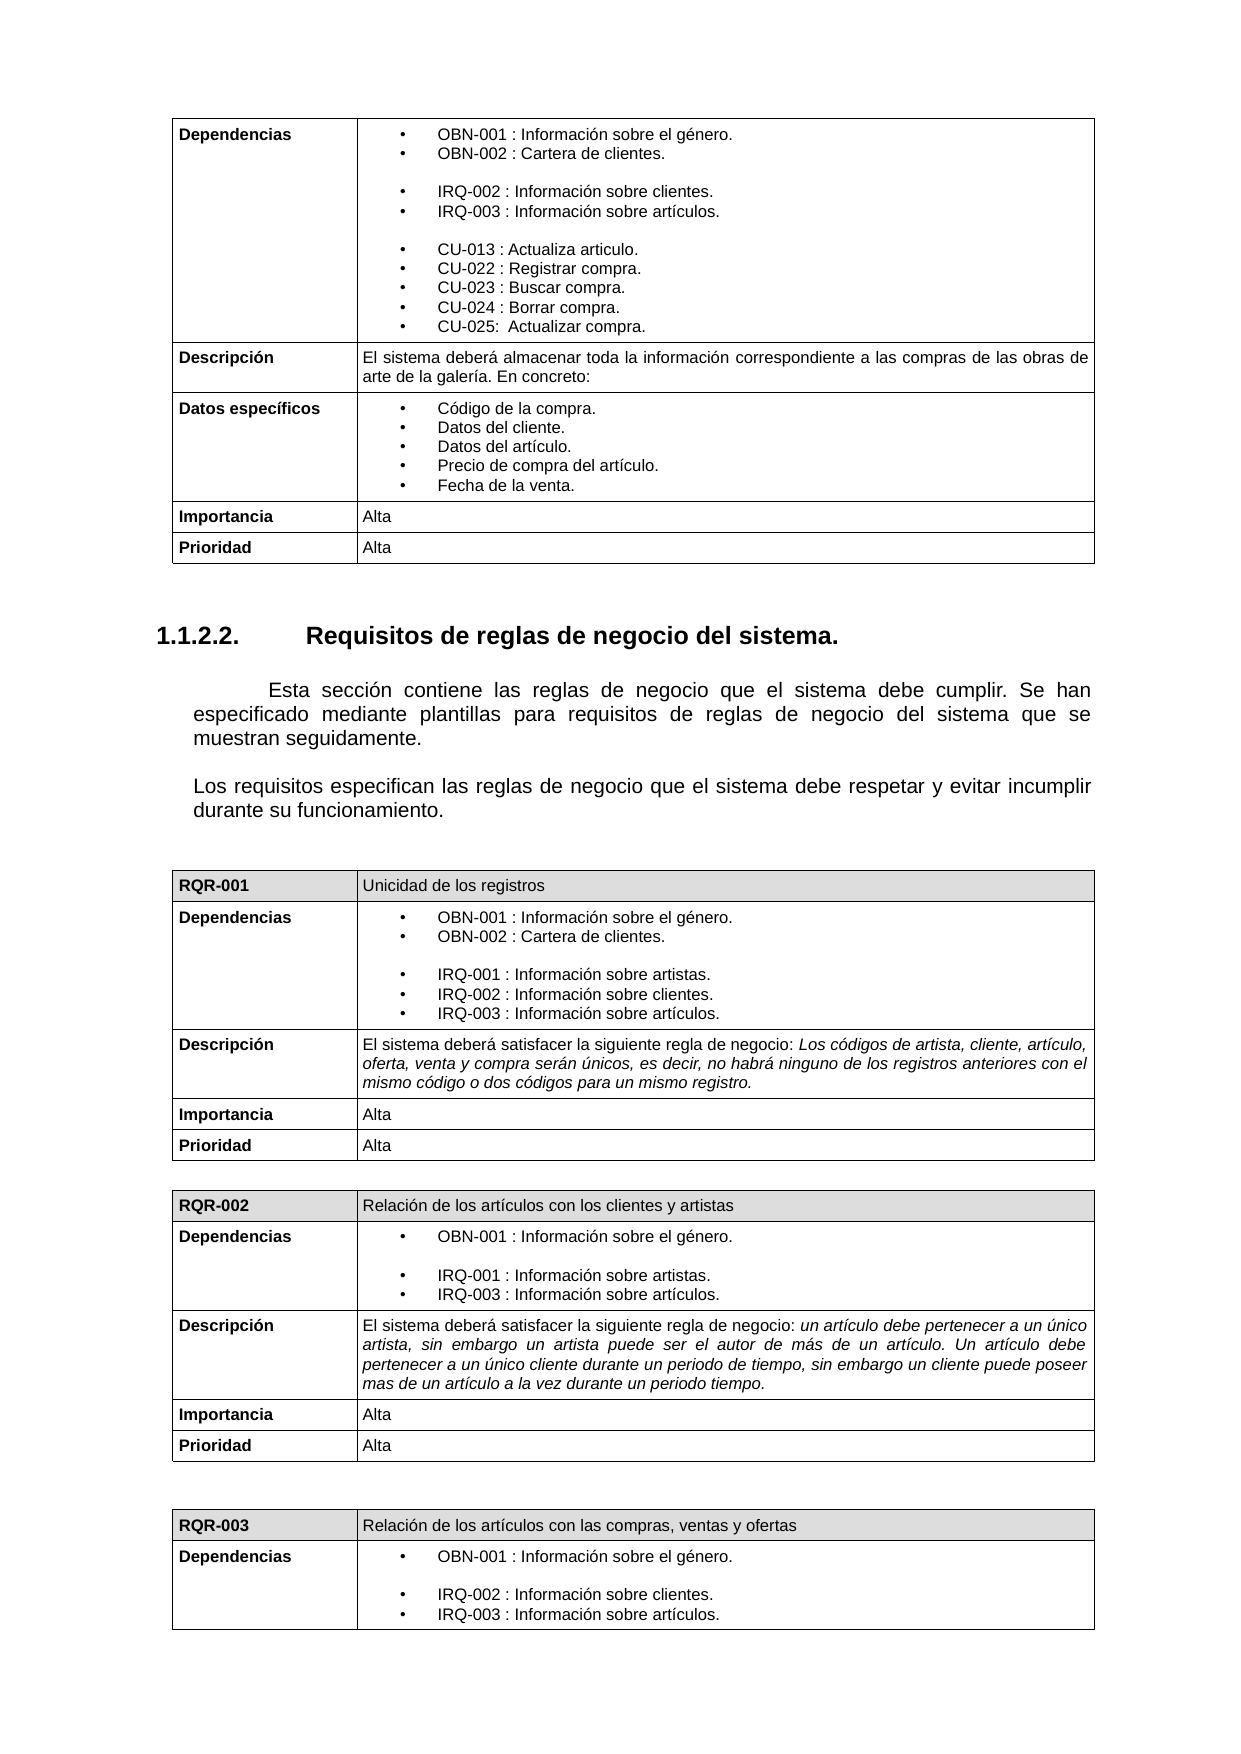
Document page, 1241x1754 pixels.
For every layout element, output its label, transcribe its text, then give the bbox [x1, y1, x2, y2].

table_cell OBN-001 : Información sobre el género. OBN-002 : Cartera de clientes. IRQ-002 : Información sobre clientes. IRQ-003 : Información sobre artículos. CU-013 : Actualiza articulo. CU-022 : Registrar compra. CU-023 : Buscar compra. CU-024 : Borrar compra. CU-025: Actualizar compra. [358, 119, 1094, 342]
table_header Unicidad de los registros [358, 871, 1094, 901]
table_cell Dependencias [173, 902, 357, 1029]
table_header RQR-003 [173, 1510, 357, 1540]
table_cell El sistema deberá satisfacer la siguiente regla de negocio: un artículo debe pertenecer a un único artista, sin embargo un artista puede ser el autor de más de un artículo. Un artículo debe pertenecer a un único cliente durante un periodo de tiempo, sin embargo un cliente puede poseer mas de un artículo a la vez durante un periodo tiempo. [358, 1311, 1094, 1398]
table_cell Importancia [173, 1099, 357, 1129]
table_cell Importancia [173, 1400, 357, 1429]
table_header RQR-002 [173, 1191, 357, 1221]
table_cell Descripción [173, 1030, 357, 1098]
table_cell Prioridad [173, 1130, 357, 1160]
table_cell OBN-001 : Información sobre el género. IRQ-002 : Información sobre clientes. IRQ-003 : Información sobre artículos. [358, 1541, 1094, 1629]
table_cell Dependencias [173, 119, 357, 342]
table_cell Alta [358, 1130, 1094, 1160]
table_cell Descripción [173, 1311, 357, 1398]
text Los requisitos especifican las reglas de negocio que el sistema debe respetar y evitar incumplir durante su funcionamiento. [193, 774, 1093, 822]
table_header Relación de los artículos con los clientes y artistas [358, 1191, 1094, 1221]
table_cell Datos específicos [173, 393, 357, 501]
table_cell Dependencias [173, 1222, 357, 1310]
table_header Relación de los artículos con las compras, ventas y ofertas [358, 1510, 1094, 1540]
table_cell El sistema deberá satisfacer la siguiente regla de negocio: Los códigos de artista, cliente, artículo, oferta, venta y compra serán únicos, es decir, no habrá ninguno de los registros anteriores con el mismo código o dos códigos para un mismo registro. [358, 1030, 1094, 1098]
table_cell Alta [358, 1400, 1094, 1429]
table_cell Prioridad [173, 533, 357, 563]
table_cell Alta [358, 533, 1094, 563]
table_cell Importancia [173, 502, 357, 532]
list Requisitos de reglas de negocio del sistema. [156, 621, 1093, 649]
table_header RQR-001 [173, 871, 357, 901]
text Esta sección contiene las reglas de negocio que el sistema debe cumplir. Se han especificado mediante plantillas para requisitos de reglas de negocio del sistema que se muestran seguidamente. [193, 678, 1093, 750]
table_cell Código de la compra. Datos del cliente. Datos del artículo. Precio de compra del artículo. Fecha de la venta. [358, 393, 1094, 501]
table_cell Alta [358, 502, 1094, 532]
table_cell Prioridad [173, 1431, 357, 1461]
table_cell Alta [358, 1099, 1094, 1129]
table_cell Alta [358, 1431, 1094, 1461]
table_cell Descripción [173, 343, 357, 392]
table_cell El sistema deberá almacenar toda la información correspondiente a las compras de las obras de arte de la galería. En concreto: [358, 343, 1094, 392]
table_cell OBN-001 : Información sobre el género. IRQ-001 : Información sobre artistas. IRQ-003 : Información sobre artículos. [358, 1222, 1094, 1310]
table_cell OBN-001 : Información sobre el género. OBN-002 : Cartera de clientes. IRQ-001 : Información sobre artistas. IRQ-002 : Información sobre clientes. IRQ-003 : Información sobre artículos. [358, 902, 1094, 1029]
table_cell Dependencias [173, 1541, 357, 1629]
